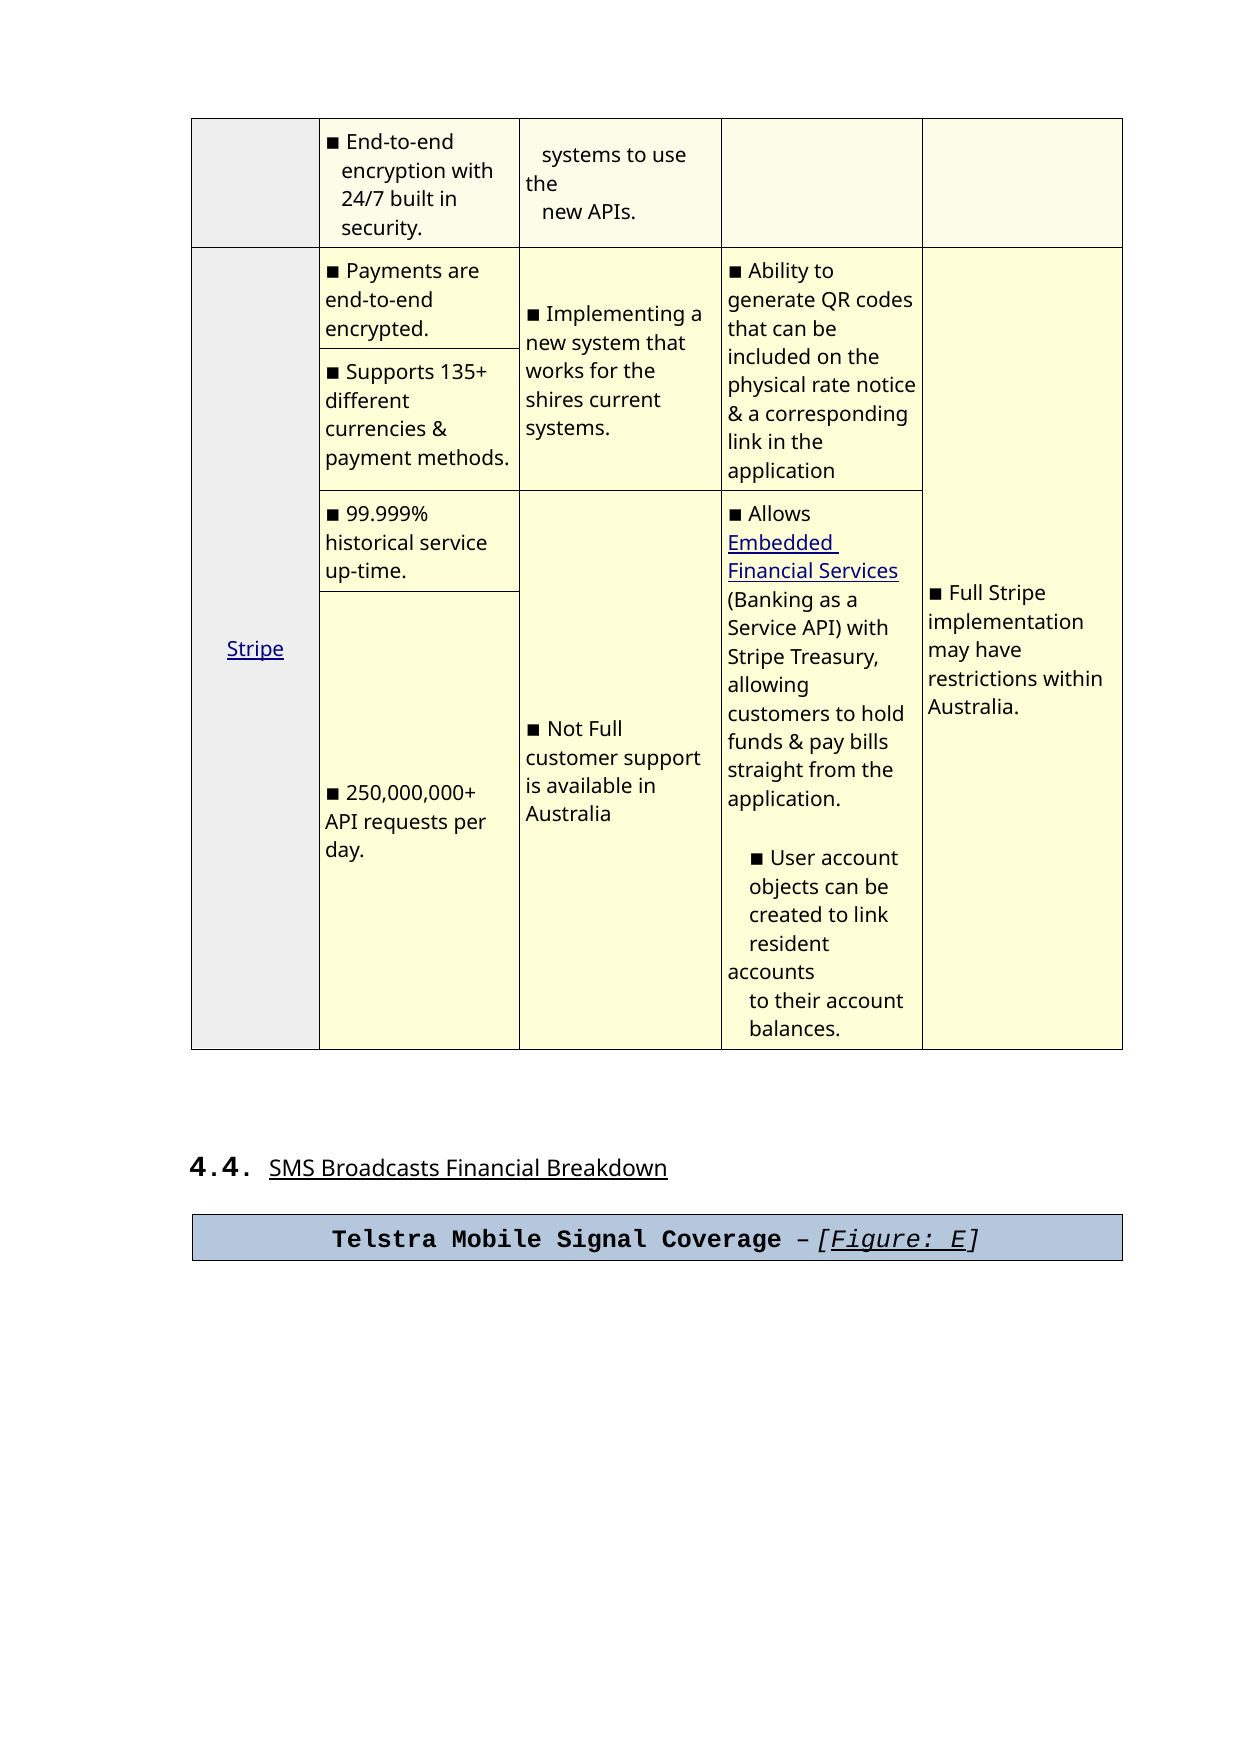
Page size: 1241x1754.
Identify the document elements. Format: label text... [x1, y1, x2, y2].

table_cell ▪ Full Stripe implementation may have restrictions within Australia. [923, 248, 1122, 1048]
table_cell ▪ 250,000,000+ API requests per day. [320, 592, 519, 1048]
table_cell ▪ Not Full customer support is available in Australia [520, 491, 721, 1048]
text 4.4. SMS Broadcasts Financial Breakdown [189, 1152, 1122, 1185]
table_cell ▪ Implementing a new system that works for the shires current systems. [520, 248, 721, 490]
table_cell ▪ Payments are end-to-end encrypted. [320, 248, 519, 348]
table_header Telstra Mobile Signal Coverage – [Figure: E] [193, 1215, 1122, 1260]
table_cell ▪ 99.999% historical service up-time. [320, 491, 519, 591]
table_cell [722, 119, 922, 247]
table_cell ▪ Supports 135+ different currencies & payment methods. [320, 349, 519, 490]
table_cell systems to use the new APIs. [520, 119, 721, 247]
table_cell Stripe [192, 248, 319, 1048]
table_cell ▪ Allows Embedded Financial Services (Banking as a Service API) with Stripe Treasury, allowing customers to hold funds & pay bills straight from the application. ▪ User account objects can be created to link resident accounts to their account balances. [722, 491, 922, 1048]
table_cell ▪ Ability to generate QR codes that can be included on the physical rate notice & a corresponding link in the application [722, 248, 922, 490]
table_cell ▪ End-to-end encryption with 24/7 built in security. [320, 119, 519, 247]
